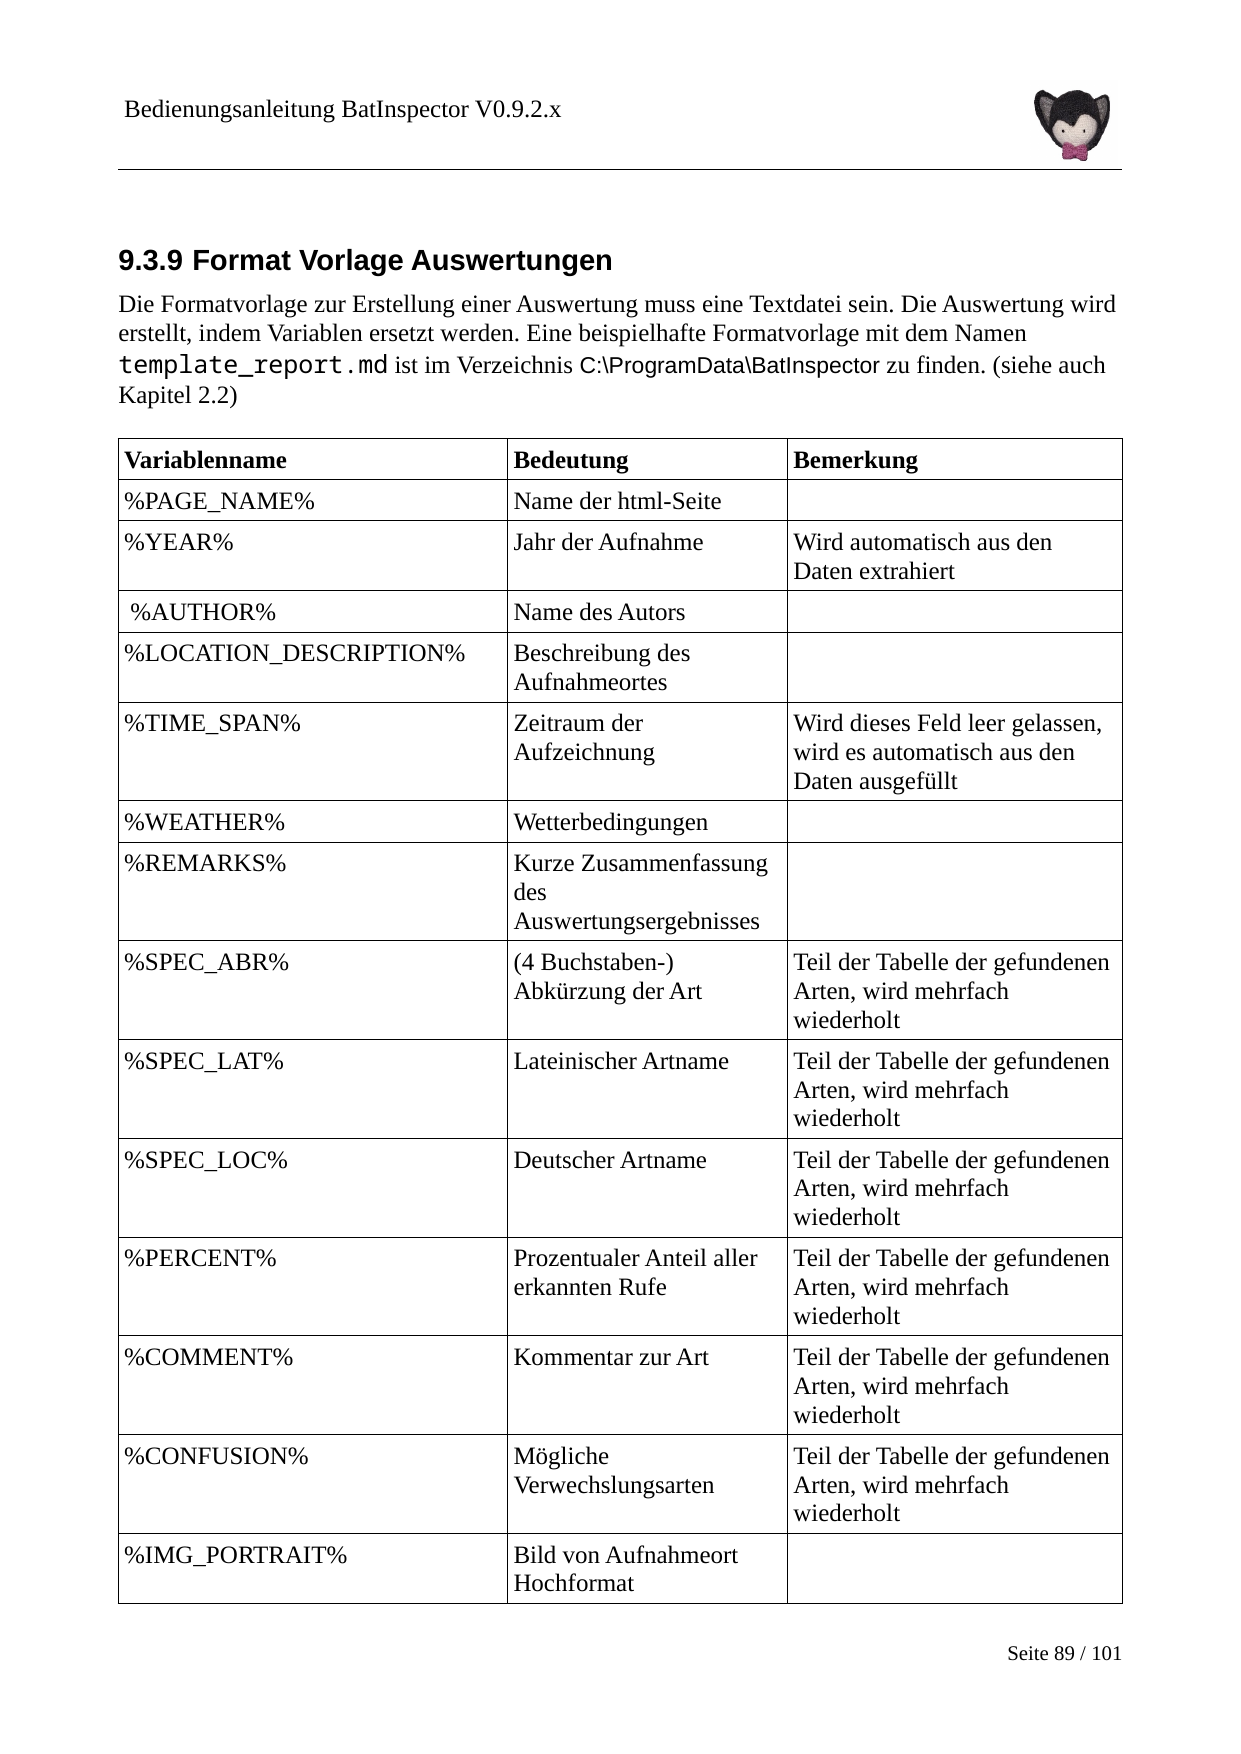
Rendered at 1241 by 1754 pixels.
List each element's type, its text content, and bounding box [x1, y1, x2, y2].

table_cell %TIME_SPAN% [119, 703, 507, 800]
table_cell %SPEC_LAT% [119, 1040, 507, 1138]
table_header Bedeutung [508, 439, 787, 479]
table_cell %AUTHOR% [119, 591, 507, 632]
table_cell %LOCATION_DESCRIPTION% [119, 633, 507, 702]
table_cell Teil der Tabelle der gefundenen Arten, wird mehrfach wiederholt [788, 1336, 1122, 1434]
table_cell [788, 1534, 1122, 1603]
table_cell Wird automatisch aus den Daten extrahiert [788, 521, 1122, 590]
table_cell Name des Autors [508, 591, 787, 632]
table_cell Wetterbedingungen [508, 801, 787, 842]
table_cell %PERCENT% [119, 1238, 507, 1335]
table_cell [788, 633, 1122, 702]
table_cell [788, 591, 1122, 632]
table_cell Teil der Tabelle der gefundenen Arten, wird mehrfach wiederholt [788, 1040, 1122, 1138]
table_cell %CONFUSION% [119, 1435, 507, 1533]
table_cell Teil der Tabelle der gefundenen Arten, wird mehrfach wiederholt [788, 1238, 1122, 1335]
table_cell Prozentualer Anteil aller erkannten Rufe [508, 1238, 787, 1335]
table_cell [788, 480, 1122, 520]
table_cell Beschreibung des Aufnahmeortes [508, 633, 787, 702]
table_cell Lateinischer Artname [508, 1040, 787, 1138]
table_cell (4 Buchstaben-) Abkürzung der Art [508, 941, 787, 1039]
table_cell Zeitraum der Aufzeichnung [508, 703, 787, 800]
table_cell Jahr der Aufnahme [508, 521, 787, 590]
table_cell Deutscher Artname [508, 1139, 787, 1237]
table_cell Bild von Aufnahmeort Hochformat [508, 1534, 787, 1603]
table_cell Mögliche Verwechslungsarten [508, 1435, 787, 1533]
table_cell %IMG_PORTRAIT% [119, 1534, 507, 1603]
subtitle Format Vorlage Auswertungen [118, 243, 1122, 276]
table_cell Teil der Tabelle der gefundenen Arten, wird mehrfach wiederholt [788, 941, 1122, 1039]
table_cell Kurze Zusammenfassung des Auswertungsergebnisses [508, 843, 787, 940]
table_cell Kommentar zur Art [508, 1336, 787, 1434]
table_cell %COMMENT% [119, 1336, 507, 1434]
table_cell %PAGE_NAME% [119, 480, 507, 520]
table_cell %WEATHER% [119, 801, 507, 842]
table_cell %SPEC_LOC% [119, 1139, 507, 1237]
text Die Formatvorlage zur Erstellung einer Auswertung muss eine Textdatei sein. Die Auswertung wird erstellt, indem Variablen ersetzt werden. Eine beispielhafte Formatvorlage mit dem Namen template_report.md ist im Verzeichnis C:\ProgramData\BatInspector zu finden. (siehe auch Kapitel 2.2) [118, 289, 1122, 409]
table_cell Name der html-Seite [508, 480, 787, 520]
table_header Variablenname [119, 439, 507, 479]
table_header Bemerkung [788, 439, 1122, 479]
table_cell %SPEC_ABR% [119, 941, 507, 1039]
table_cell [788, 801, 1122, 842]
picture [1030, 80, 1119, 169]
table_cell %YEAR% [119, 521, 507, 590]
table_cell Teil der Tabelle der gefundenen Arten, wird mehrfach wiederholt [788, 1139, 1122, 1237]
table_cell Teil der Tabelle der gefundenen Arten, wird mehrfach wiederholt [788, 1435, 1122, 1533]
table_cell [788, 843, 1122, 940]
table_cell Wird dieses Feld leer gelassen, wird es automatisch aus den Daten ausgefüllt [788, 703, 1122, 800]
table_cell %REMARKS% [119, 843, 507, 940]
